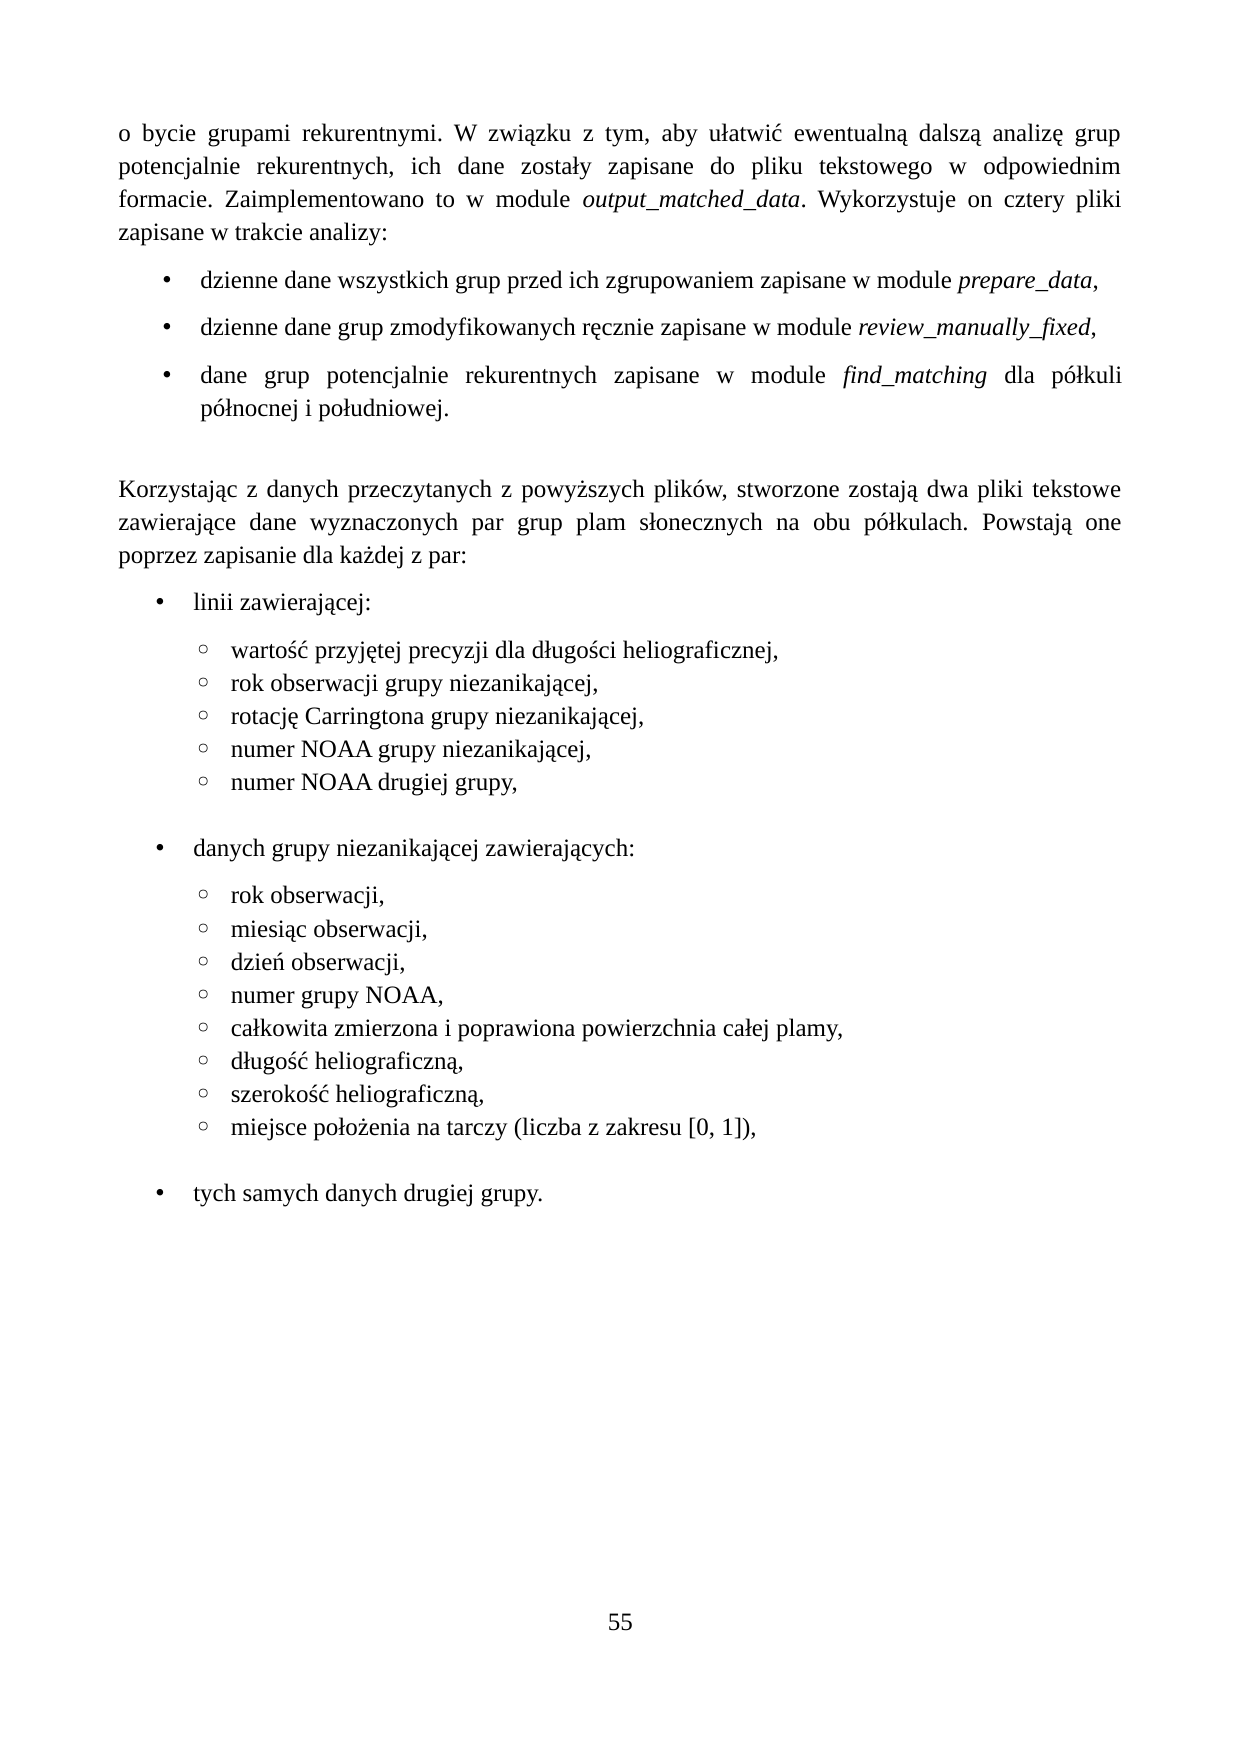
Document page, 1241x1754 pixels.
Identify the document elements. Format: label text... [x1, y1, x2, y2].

list długość heliograficzną, [193, 1046, 1122, 1074]
list miejsce położenia na tarczy (liczba z zakresu [0, 1]), [193, 1112, 1122, 1141]
list dane grup potencjalnie rekurentnych zapisane w module find_matching dla półkuli północnej i południowej. [163, 360, 1122, 422]
list numer grupy NOAA, [193, 980, 1122, 1008]
list rok obserwacji grupy niezanikającej, [193, 668, 1122, 697]
list całkowita zmierzona i poprawiona powierzchnia całej plamy, [193, 1013, 1122, 1041]
list miesiąc obserwacji, [193, 914, 1122, 942]
list rok obserwacji, [193, 881, 1122, 909]
list numer NOAA grupy niezanikającej, [193, 734, 1122, 763]
list tych samych danych drugiej grupy. [156, 1178, 1122, 1207]
list danych grupy niezanikającej zawierających: [156, 833, 1122, 862]
list linii zawierającej: [156, 587, 1122, 616]
list dzień obserwacji, [193, 947, 1122, 975]
text Korzystając z danych przeczytanych z powyższych plików, stworzone zostają dwa pliki tekstowe zawierające dane wyznaczonych par grup plam słonecznych na obu półkulach. Powstają one poprzez zapisanie dla każdej z par: [118, 474, 1122, 568]
list wartość przyjętej precyzji dla długości heliograficznej, [193, 635, 1122, 664]
list szerokość heliograficzną, [193, 1079, 1122, 1107]
list dzienne dane wszystkich grup przed ich zgrupowaniem zapisane w module prepare_data, [163, 265, 1122, 293]
list dzienne dane grup zmodyfikowanych ręcznie zapisane w module review_manually_fixed, [163, 312, 1122, 341]
text o bycie grupami rekurentnymi. W związku z tym, aby ułatwić ewentualną dalszą analizę grup potencjalnie rekurentnych, ich dane zostały zapisane do pliku tekstowego w odpowiednim formacie. Zaimplementowano to w module output_matched_data. Wykorzystuje on cztery pliki zapisane w trakcie analizy: [118, 118, 1122, 246]
list rotację Carringtona grupy niezanikającej, [193, 701, 1122, 730]
list numer NOAA drugiej grupy, [193, 767, 1122, 796]
